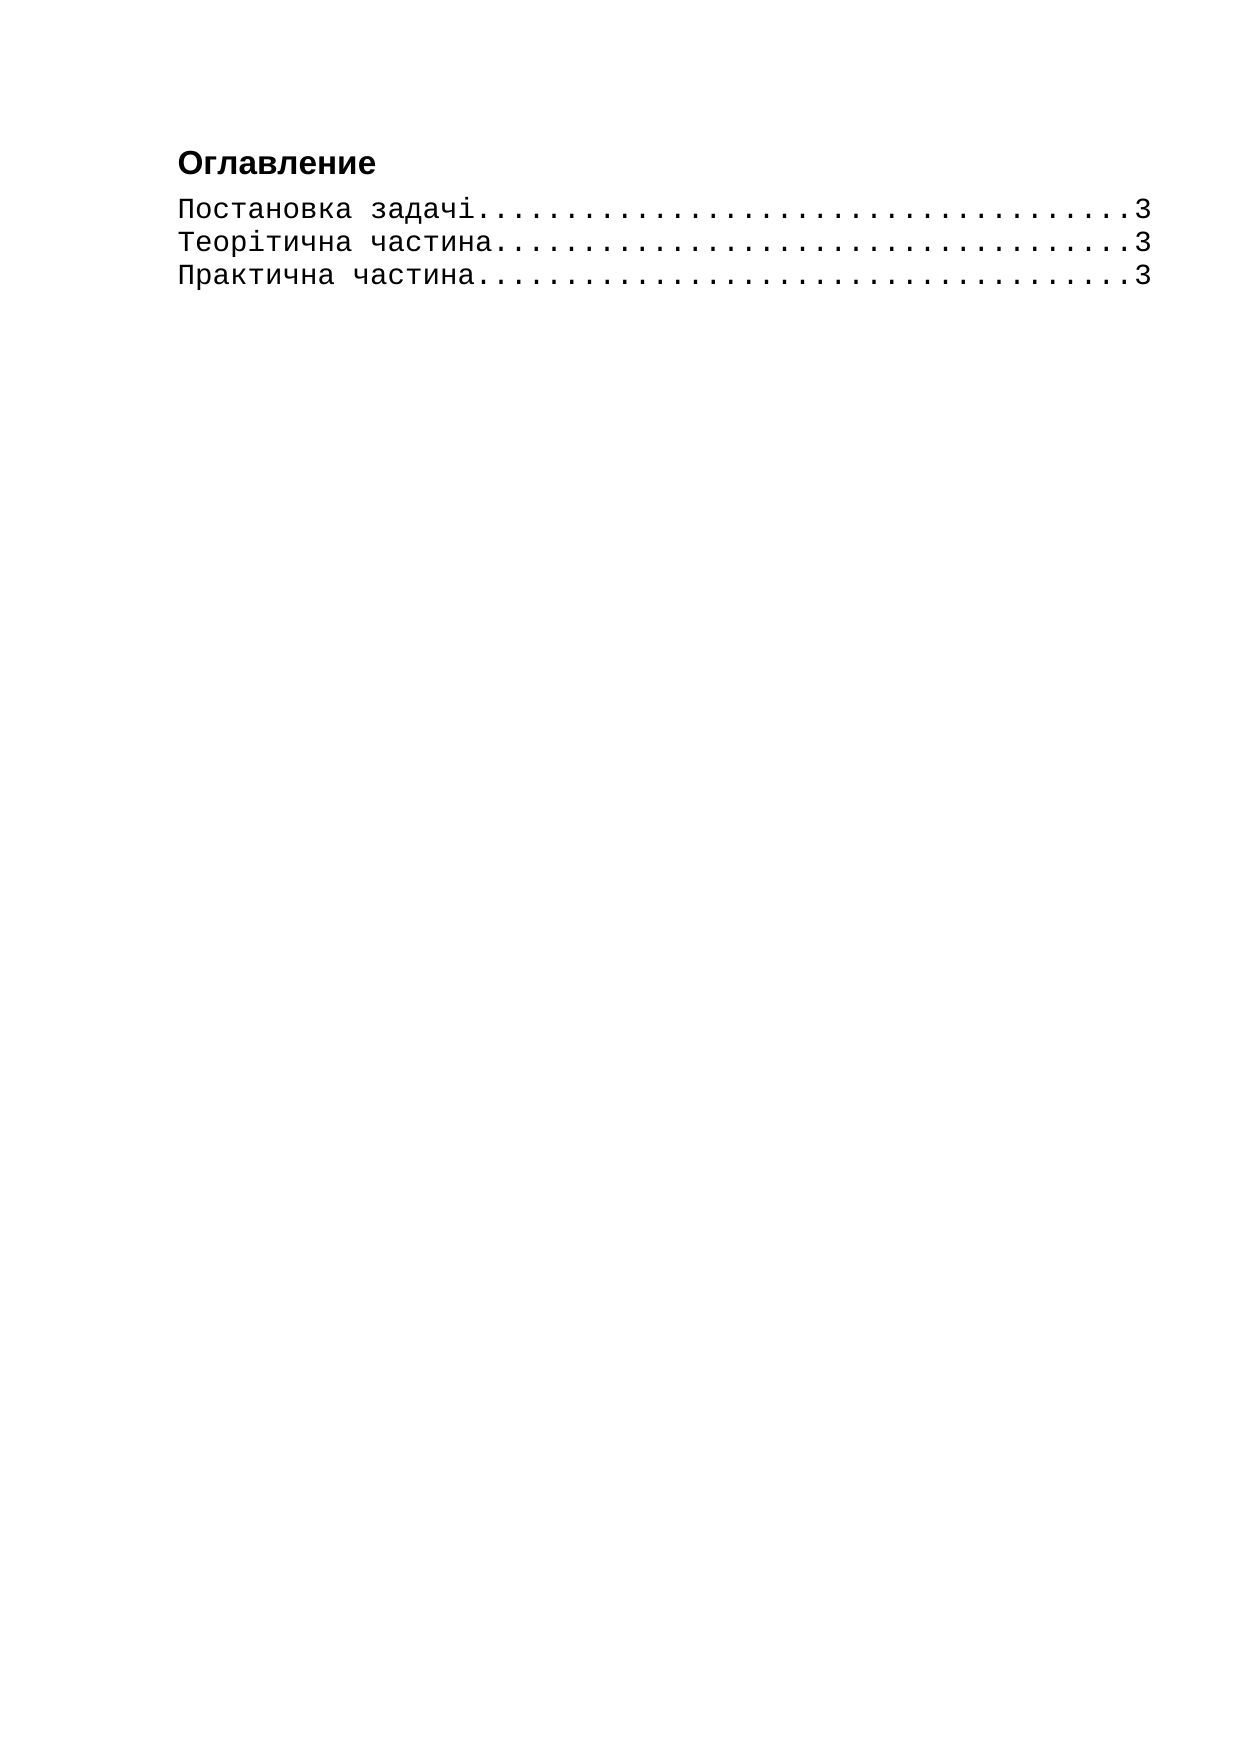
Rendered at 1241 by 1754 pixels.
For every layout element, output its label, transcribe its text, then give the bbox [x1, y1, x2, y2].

text Теорітична частина 3 [177, 227, 1152, 260]
subtitle Оглавление [177, 143, 1152, 182]
text Постановка задачі 3 [177, 194, 1152, 227]
text Практична частина 3 [177, 260, 1152, 293]
